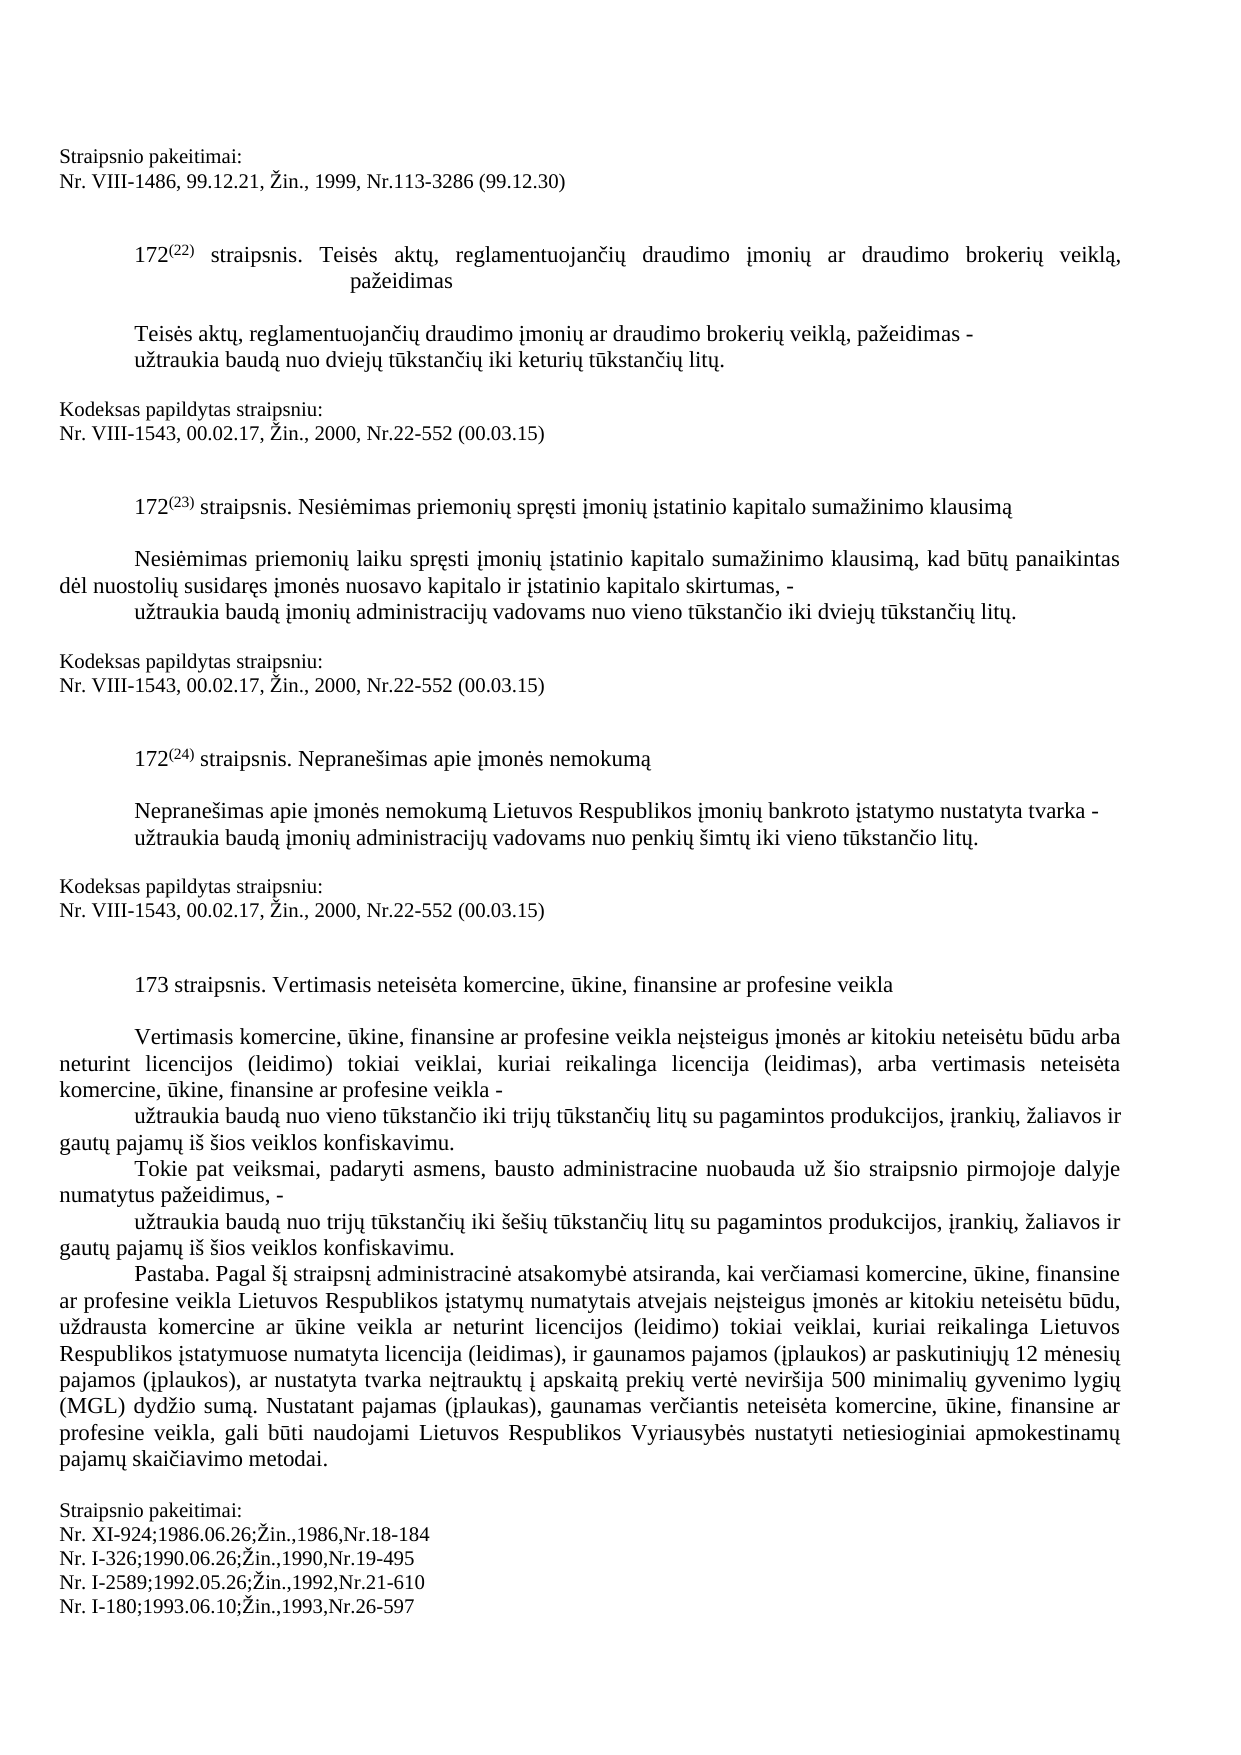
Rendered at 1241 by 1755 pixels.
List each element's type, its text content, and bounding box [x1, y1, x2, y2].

text Vertimasis komercine, ūkine, finansine ar profesine veikla neįsteigus įmonės ar kitokiu neteisėtu būdu arba neturint licencijos (leidimo) tokiai veiklai, kuriai reikalinga licencija (leidimas), arba vertimasis neteisėta komercine, ūkine, finansine ar profesine veikla - [59, 1023, 1122, 1102]
text 172(22) straipsnis. Teisės aktų, reglamentuojančių draudimo įmonių ar draudimo brokerių veiklą, pažeidimas [134, 241, 1122, 293]
text Nr. I-2589;1992.05.26;Žin.,1992,Nr.21-610 [59, 1570, 1122, 1594]
text Nr. XI-924;1986.06.26;Žin.,1986,Nr.18-184 [59, 1522, 1122, 1546]
text Pastaba. Pagal šį straipsnį administracinė atsakomybė atsiranda, kai verčiamasi komercine, ūkine, finansine ar profesine veikla Lietuvos Respublikos įstatymų numatytais atvejais neįsteigus įmonės ar kitokiu neteisėtu būdu, uždrausta komercine ar ūkine veikla ar neturint licencijos (leidimo) tokiai veiklai, kuriai reikalinga Lietuvos Respublikos įstatymuose numatyta licencija (leidimas), ir gaunamos pajamos (įplaukos) ar paskutiniųjų 12 mėnesių pajamos (įplaukos), ar nustatyta tvarka neįtrauktų į apskaitą prekių vertė neviršija 500 minimalių gyvenimo lygių (MGL) dydžio sumą. Nustatant pajamas (įplaukas), gaunamas verčiantis neteisėta komercine, ūkine, finansine ar profesine veikla, gali būti naudojami Lietuvos Respublikos Vyriausybės nustatyti netiesioginiai apmokestinamų pajamų skaičiavimo metodai. [59, 1261, 1122, 1471]
text Nesiėmimas priemonių laiku spręsti įmonių įstatinio kapitalo sumažinimo klausimą, kad būtų panaikintas dėl nuostolių susidaręs įmonės nuosavo kapitalo ir įstatinio kapitalo skirtumas, - [59, 546, 1122, 598]
text Straipsnio pakeitimai: [59, 144, 1122, 168]
text Nr. VIII-1486, 99.12.21, Žin., 1999, Nr.113-3286 (99.12.30) [59, 168, 1122, 193]
text Straipsnio pakeitimai: [59, 1498, 1122, 1522]
text Nr. VIII-1543, 00.02.17, Žin., 2000, Nr.22-552 (00.03.15) [59, 898, 1122, 922]
text užtraukia baudą nuo trijų tūkstančių iki šešių tūkstančių litų su pagamintos produkcijos, įrankių, žaliavos ir gautų pajamų iš šios veiklos konfiskavimu. [59, 1208, 1122, 1261]
text Tokie pat veiksmai, padaryti asmens, bausto administracine nuobauda už šio straipsnio pirmojoje dalyje numatytus pažeidimus, - [59, 1155, 1122, 1208]
text Nr. VIII-1543, 00.02.17, Žin., 2000, Nr.22-552 (00.03.15) [59, 421, 1122, 445]
text užtraukia baudą įmonių administracijų vadovams nuo penkių šimtų iki vieno tūkstančio litų. [59, 824, 1122, 850]
text Teisės aktų, reglamentuojančių draudimo įmonių ar draudimo brokerių veiklą, pažeidimas - [59, 320, 1122, 346]
text 172(23) straipsnis. Nesiėmimas priemonių spręsti įmonių įstatinio kapitalo sumažinimo klausimą [134, 493, 1122, 519]
text Kodeksas papildytas straipsniu: [59, 649, 1122, 673]
text Kodeksas papildytas straipsniu: [59, 397, 1122, 421]
text užtraukia baudą nuo vieno tūkstančio iki trijų tūkstančių litų su pagamintos produkcijos, įrankių, žaliavos ir gautų pajamų iš šios veiklos konfiskavimu. [59, 1102, 1122, 1155]
text Kodeksas papildytas straipsniu: [59, 874, 1122, 898]
text 172(24) straipsnis. Nepranešimas apie įmonės nemokumą [59, 745, 1122, 771]
text Nr. I-326;1990.06.26;Žin.,1990,Nr.19-495 [59, 1546, 1122, 1570]
text Nr. I-180;1993.06.10;Žin.,1993,Nr.26-597 [59, 1594, 1122, 1618]
text užtraukia baudą įmonių administracijų vadovams nuo vieno tūkstančio iki dviejų tūkstančių litų. [59, 598, 1122, 624]
text Nr. VIII-1543, 00.02.17, Žin., 2000, Nr.22-552 (00.03.15) [59, 673, 1122, 697]
text užtraukia baudą nuo dviejų tūkstančių iki keturių tūkstančių litų. [59, 346, 1122, 372]
text 173 straipsnis. Vertimasis neteisėta komercine, ūkine, finansine ar profesine veikla [134, 971, 1122, 997]
text Nepranešimas apie įmonės nemokumą Lietuvos Respublikos įmonių bankroto įstatymo nustatyta tvarka - [59, 798, 1122, 824]
